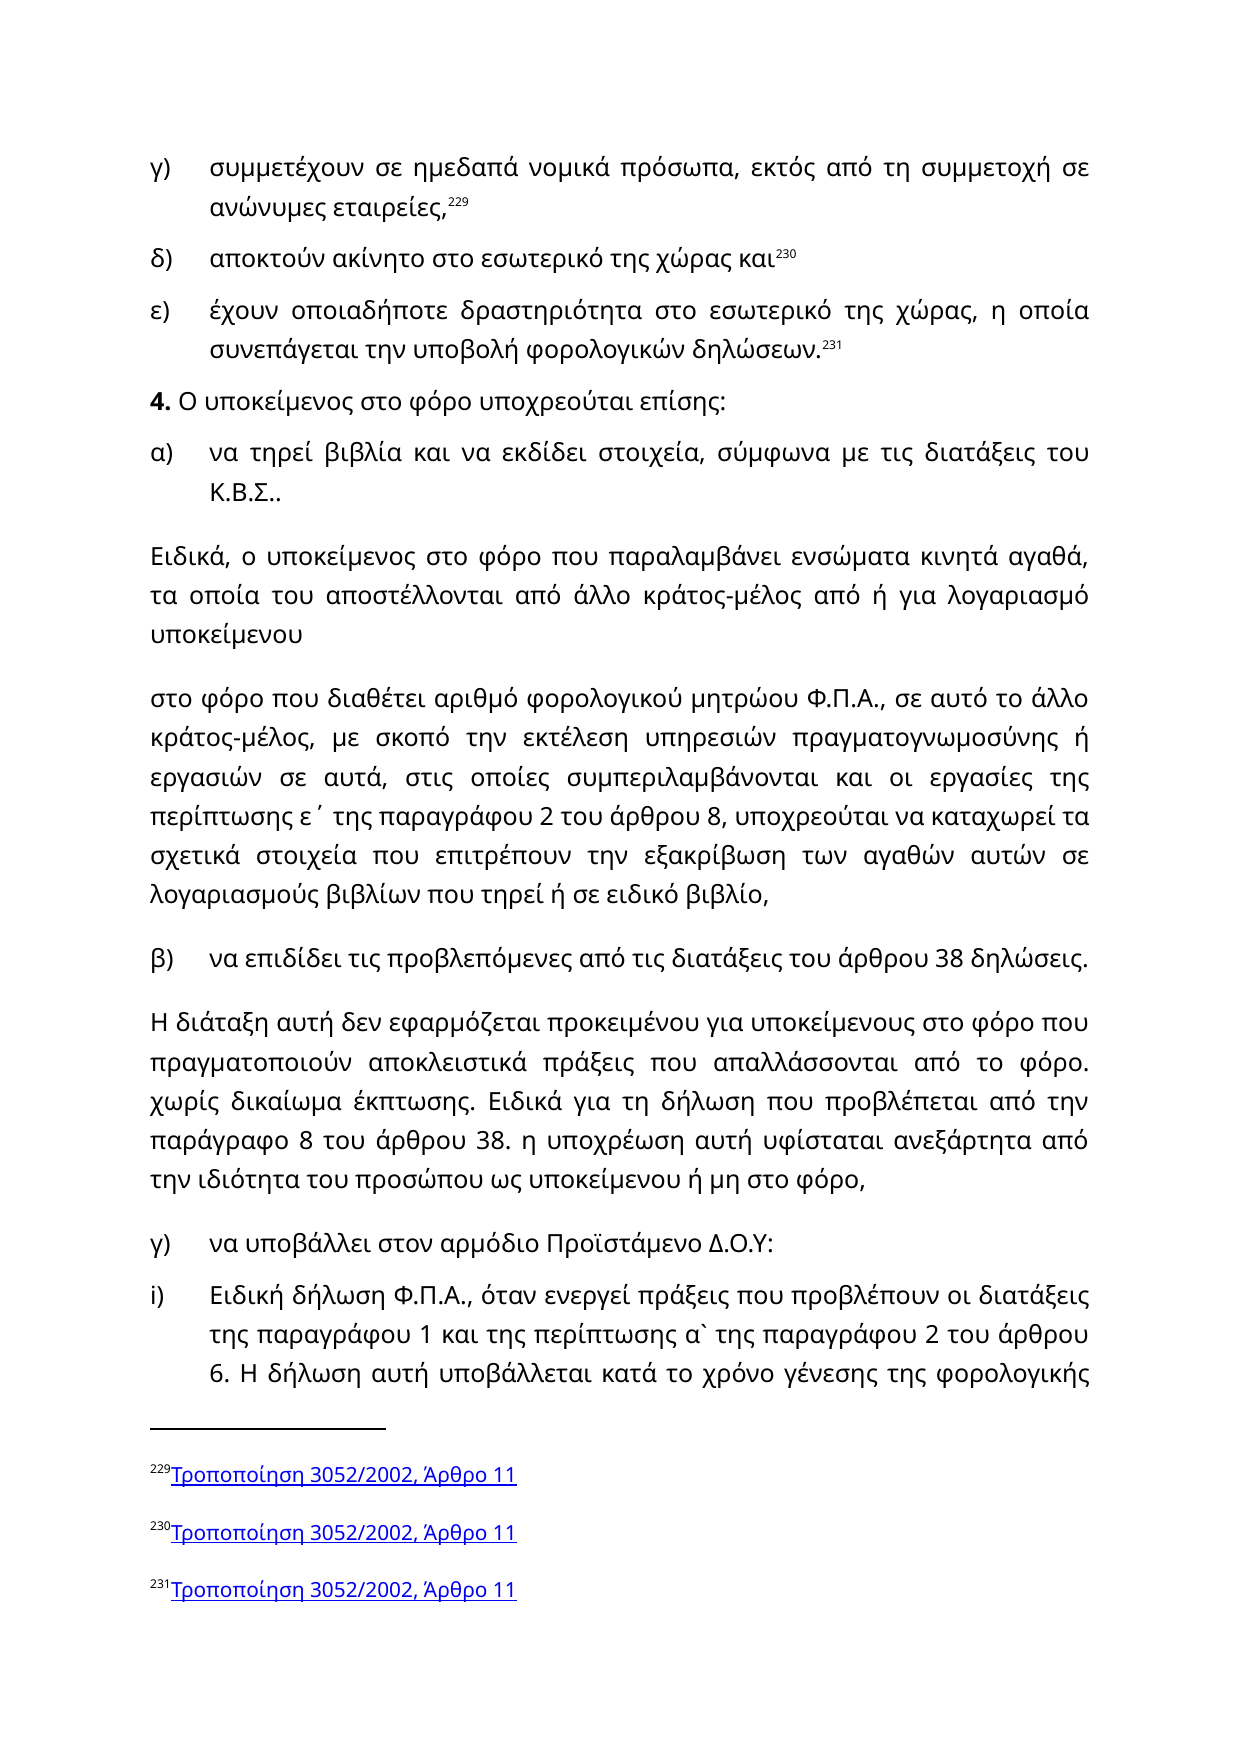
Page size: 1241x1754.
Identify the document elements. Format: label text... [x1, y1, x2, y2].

list α) να τηρεί βιβλία και να εκδίδει στοιχεία, σύμφωνα με τις διατάξεις του Κ.Β.Σ.. [150, 435, 1090, 508]
list γ) να υποβάλλει στον αρμόδιο Προϊστάμενο Δ.Ο.Υ: [150, 1226, 1090, 1260]
text Τροποποίηση 3052/2002, Άρθρο 11 [150, 1576, 1090, 1604]
list β) να επιδίδει τις προβλεπόμενες από τις διατάξεις του άρθρου 38 δηλώσεις. [150, 941, 1090, 975]
text Η διάταξη αυτή δεν εφαρμόζεται προκειμένου για υποκείμενους στο φόρο που πραγματοποιούν αποκλειστικά πράξεις που απαλλάσσονται από το φόρο. χωρίς δικαίωμα έκπτωσης. Ειδικά για τη δήλωση που προβλέπεται από την παράγραφο 8 του άρθρου 38. η υποχρέωση αυτή υφίσταται ανεξάρτητα από την ιδιότητα του προσώπου ως υποκείμενου ή μη στο φόρο, [150, 1005, 1090, 1196]
text Ειδικά, ο υποκείμενος στο φόρο που παραλαμβάνει ενσώματα κινητά αγαθά, τα οποία του αποστέλλονται από άλλο κράτος-μέλος από ή για λογαριασμό υποκείμενου [150, 538, 1090, 651]
list γ) συμμετέχουν σε ημεδαπά νομικά πρόσωπα, εκτός από τη συμμετοχή σε ανώνυμες εταιρείες, [150, 150, 1090, 223]
list δ) αποκτούν ακίνητο στο εσωτερικό της χώρας και [150, 241, 1090, 275]
text στο φόρο που διαθέτει αριθμό φορολογικού μητρώου Φ.Π.Α., σε αυτό το άλλο κράτος-μέλος, με σκοπό την εκτέλεση υπηρεσιών πραγματογνωμοσύνης ή εργασιών σε αυτά, στις οποίες συμπεριλαμβάνονται και οι εργασίες της περίπτωσης ε΄ της παραγράφου 2 του άρθρου 8, υποχρεούται να καταχωρεί τα σχετικά στοιχεία που επιτρέπουν την εξακρίβωση των αγαθών αυτών σε λογαριασμούς βιβλίων που τηρεί ή σε ειδικό βιβλίο, [150, 681, 1090, 911]
list ε) έχουν οποιαδήποτε δραστηριότητα στο εσωτερικό της χώρας, η οποία συνεπάγεται την υποβολή φορολογικών δηλώσεων. [150, 292, 1090, 366]
list i) Ειδική δήλωση Φ.Π.Α., όταν ενεργεί πράξεις που προβλέπουν οι διατάξεις της παραγράφου 1 και της περίπτωσης α` της παραγράφου 2 του άρθρου 6. Η δήλωση αυτή υποβάλλεται κατά το χρόνο γένεσης της φορολογικής [150, 1277, 1090, 1390]
text 4. O υποκείμενος στο φόρο υποχρεούται επίσης: [150, 383, 1090, 417]
text Τροποποίηση 3052/2002, Άρθρο 11 [150, 1518, 1090, 1546]
text Τροποποίηση 3052/2002, Άρθρο 11 [150, 1460, 1090, 1489]
